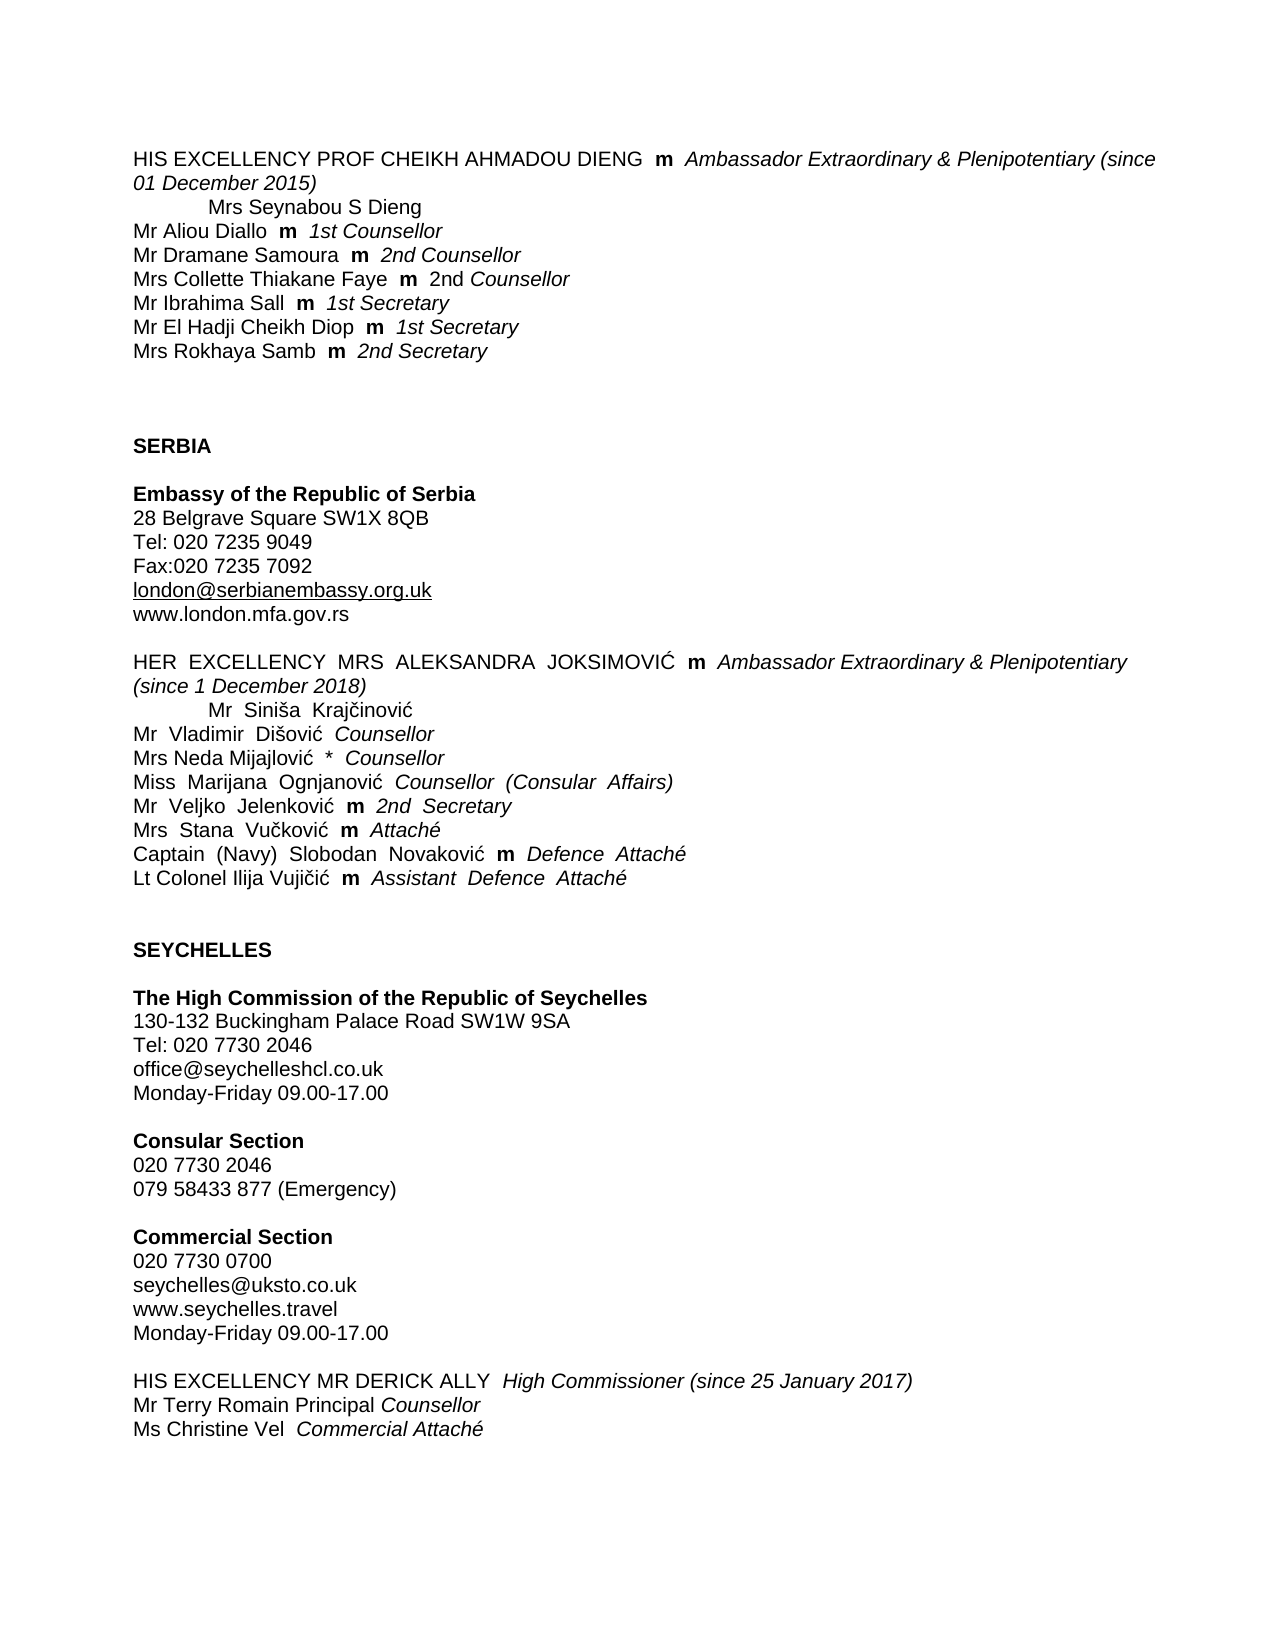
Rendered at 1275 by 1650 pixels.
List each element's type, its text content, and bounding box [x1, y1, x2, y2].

text Monday-Friday 09.00-17.00 [133, 1081, 1181, 1105]
text Mrs Stana Vučković m Attaché [133, 818, 1181, 842]
text Mrs Neda Mijajlović * Counsellor [133, 746, 1181, 770]
text Mr Siniša Krajčinović [133, 698, 1181, 722]
text www.london.mfa.gov.rs [133, 602, 1181, 626]
text 020 7730 2046 [133, 1153, 1181, 1177]
text Mr Dramane Samoura m 2nd Counsellor [133, 243, 1181, 267]
text HER EXCELLENCY MRS ALEKSANDRA JOKSIMOVIĆ m Ambassador Extraordinary & Plenipotentiary (since 1 December 2018) [133, 650, 1181, 698]
text Mr Vladimir Dišović Counsellor [133, 722, 1181, 746]
text 020 7730 0700 [133, 1249, 1181, 1273]
text 079 58433 877 (Emergency) [133, 1177, 1181, 1201]
text office@seychelleshcl.co.uk [133, 1057, 1181, 1081]
text Mr Ibrahima Sall m 1st Secretary [133, 291, 1181, 314]
text seychelles@uksto.co.uk [133, 1273, 1181, 1297]
text Consular Section [133, 1129, 1181, 1153]
text Mr Veljko Jelenković m 2nd Secretary [133, 794, 1181, 818]
text Mr Terry Romain Principal Counsellor [133, 1393, 1181, 1417]
text Tel: 020 7730 2046 [133, 1033, 1181, 1057]
text HIS EXCELLENCY MR DERICK ALLY High Commissioner (since 25 January 2017) [133, 1369, 1181, 1393]
text Mrs Rokhaya Samb m 2nd Secretary [133, 338, 1181, 362]
text london@serbianembassy.org.uk [133, 578, 1181, 602]
text Mr El Hadji Cheikh Diop m 1st Secretary [133, 314, 1181, 338]
text Mr Aliou Diallo m 1st Counsellor [133, 219, 1181, 243]
text Mrs Seynabou S Dieng [133, 195, 1181, 219]
text 130-132 Buckingham Palace Road SW1W 9SA [133, 1009, 1181, 1033]
text Embassy of the Republic of Serbia [133, 482, 1181, 506]
text Mrs Collette Thiakane Faye m 2nd Counsellor [133, 267, 1181, 291]
text Ms Christine Vel Commercial Attaché [133, 1417, 1181, 1441]
text Lt Colonel Ilija Vujičić m Assistant Defence Attaché [133, 866, 1181, 889]
text Miss Marijana Ognjanović Counsellor (Consular Affairs) [133, 770, 1181, 794]
text Captain (Navy) Slobodan Novaković m Defence Attaché [133, 842, 1181, 866]
text SEYCHELLES [133, 937, 1181, 961]
text www.seychelles.travel [133, 1297, 1181, 1321]
text Tel: 020 7235 9049 [133, 530, 1181, 554]
text Commercial Section [133, 1225, 1181, 1249]
text Monday-Friday 09.00-17.00 [133, 1321, 1181, 1345]
text The High Commission of the Republic of Seychelles [133, 985, 1181, 1009]
text HIS EXCELLENCY PROF CHEIKH AHMADOU DIENG m Ambassador Extraordinary & Plenipotentiary (since 01 December 2015) [133, 147, 1181, 195]
text Fax:020 7235 7092 [133, 554, 1181, 578]
text SERBIA [133, 434, 1181, 458]
text 28 Belgrave Square SW1X 8QB [133, 506, 1181, 530]
